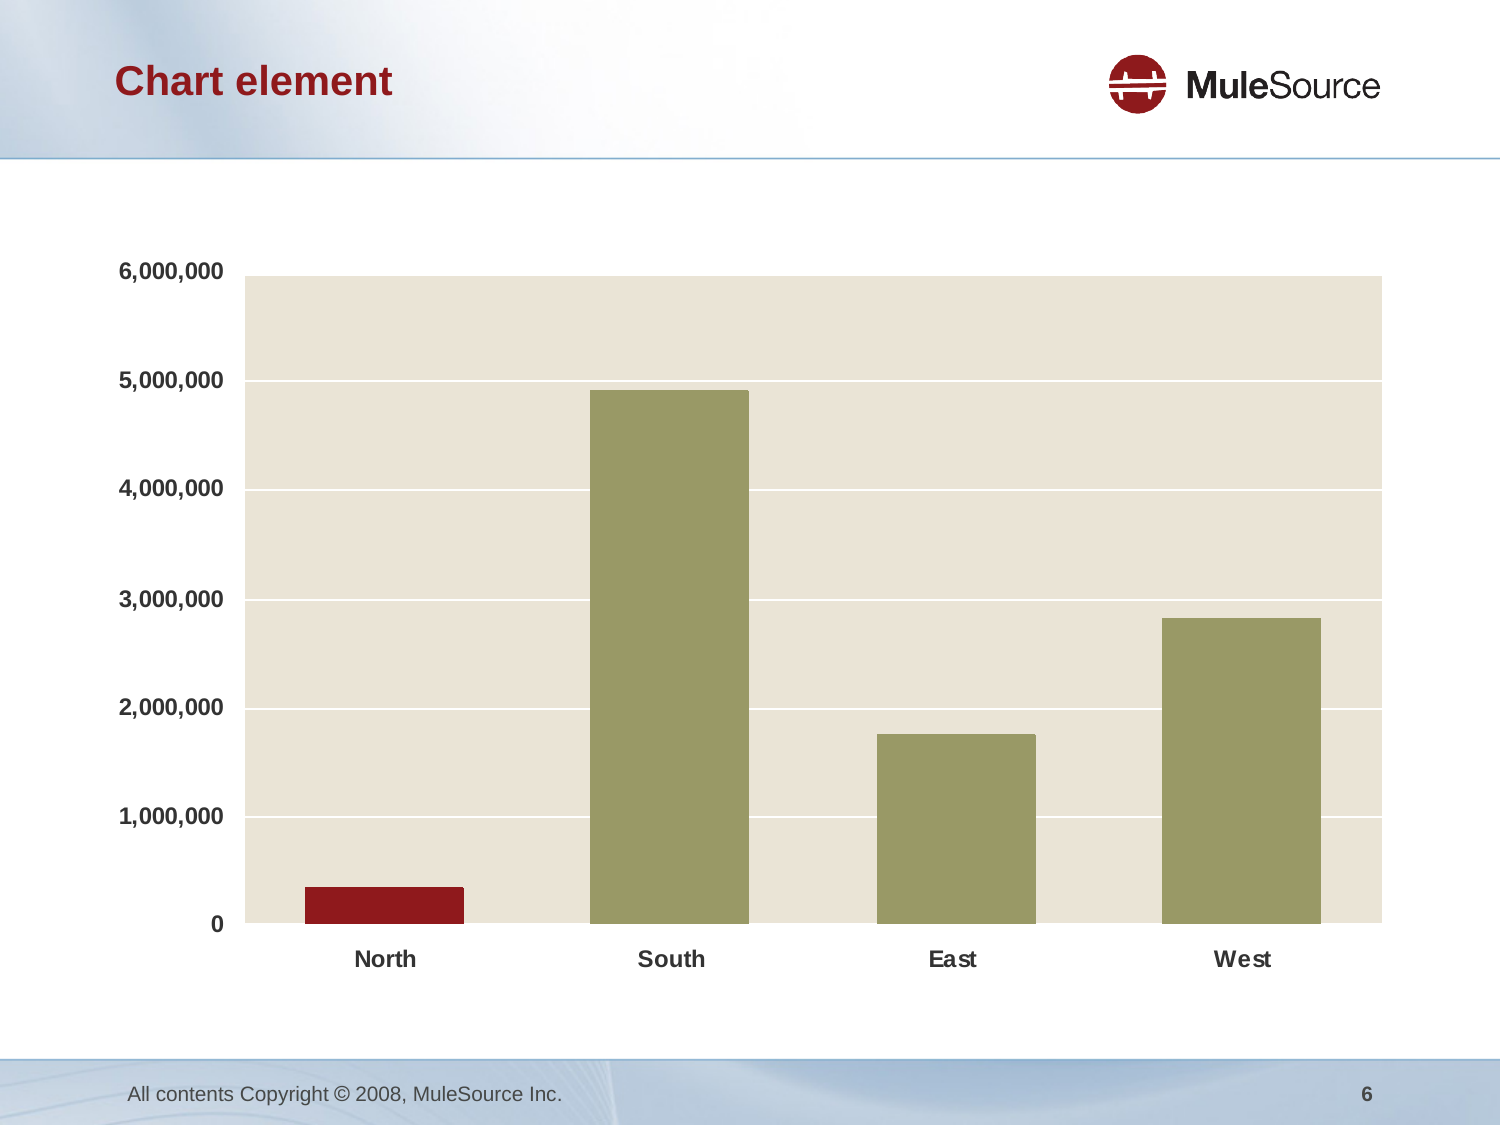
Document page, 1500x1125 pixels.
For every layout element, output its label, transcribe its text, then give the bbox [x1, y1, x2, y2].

chart [87, 224, 1413, 1011]
title Chart element [99, 24, 1063, 138]
picture [0, 0, 1500, 1125]
